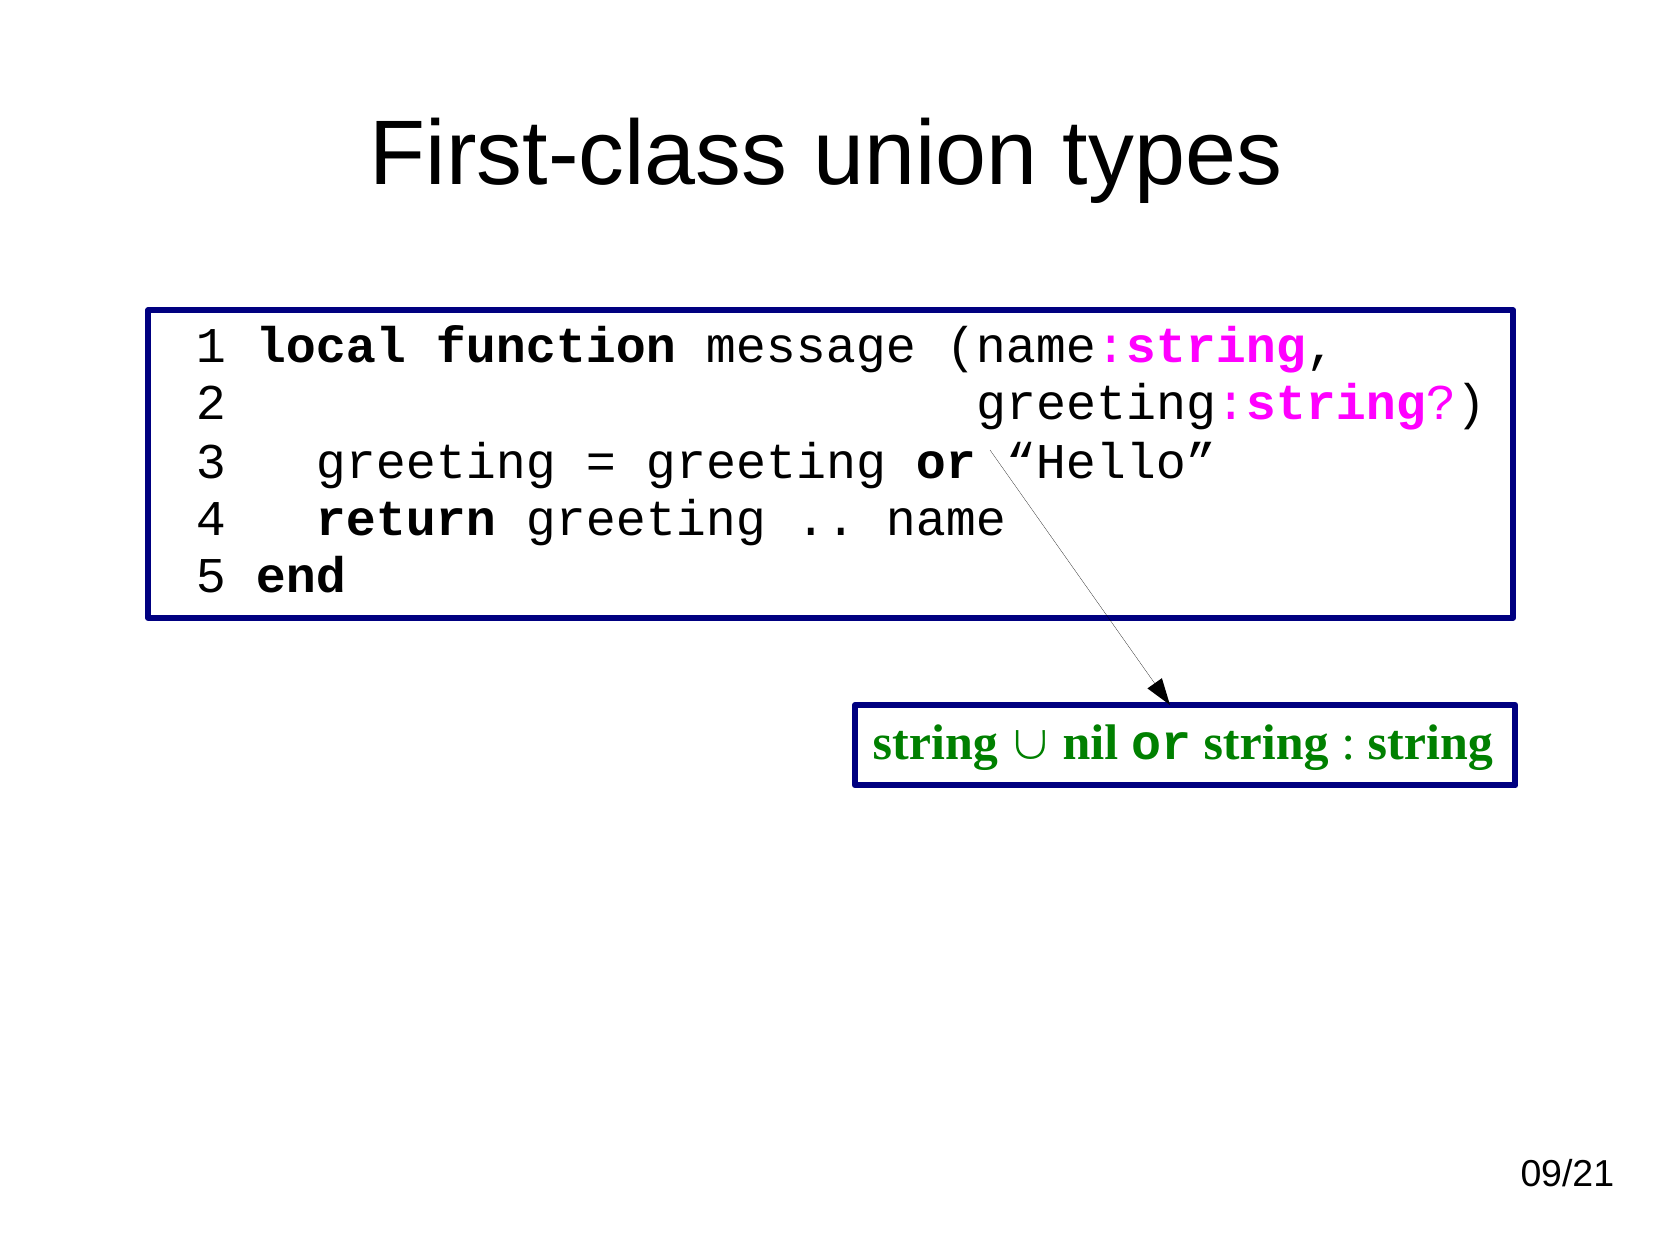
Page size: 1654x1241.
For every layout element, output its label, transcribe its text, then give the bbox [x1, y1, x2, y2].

text_box 09/21 [1495, 1145, 1630, 1216]
text_box string ∪ nil or string : string [855, 705, 1516, 786]
title First-class union types [82, 49, 1571, 257]
text_box 1 local function message (name:string, 2 greeting:string?) 3 greeting = greeting or “Hello” 4 return greeting .. name 5 end [148, 310, 1514, 586]
